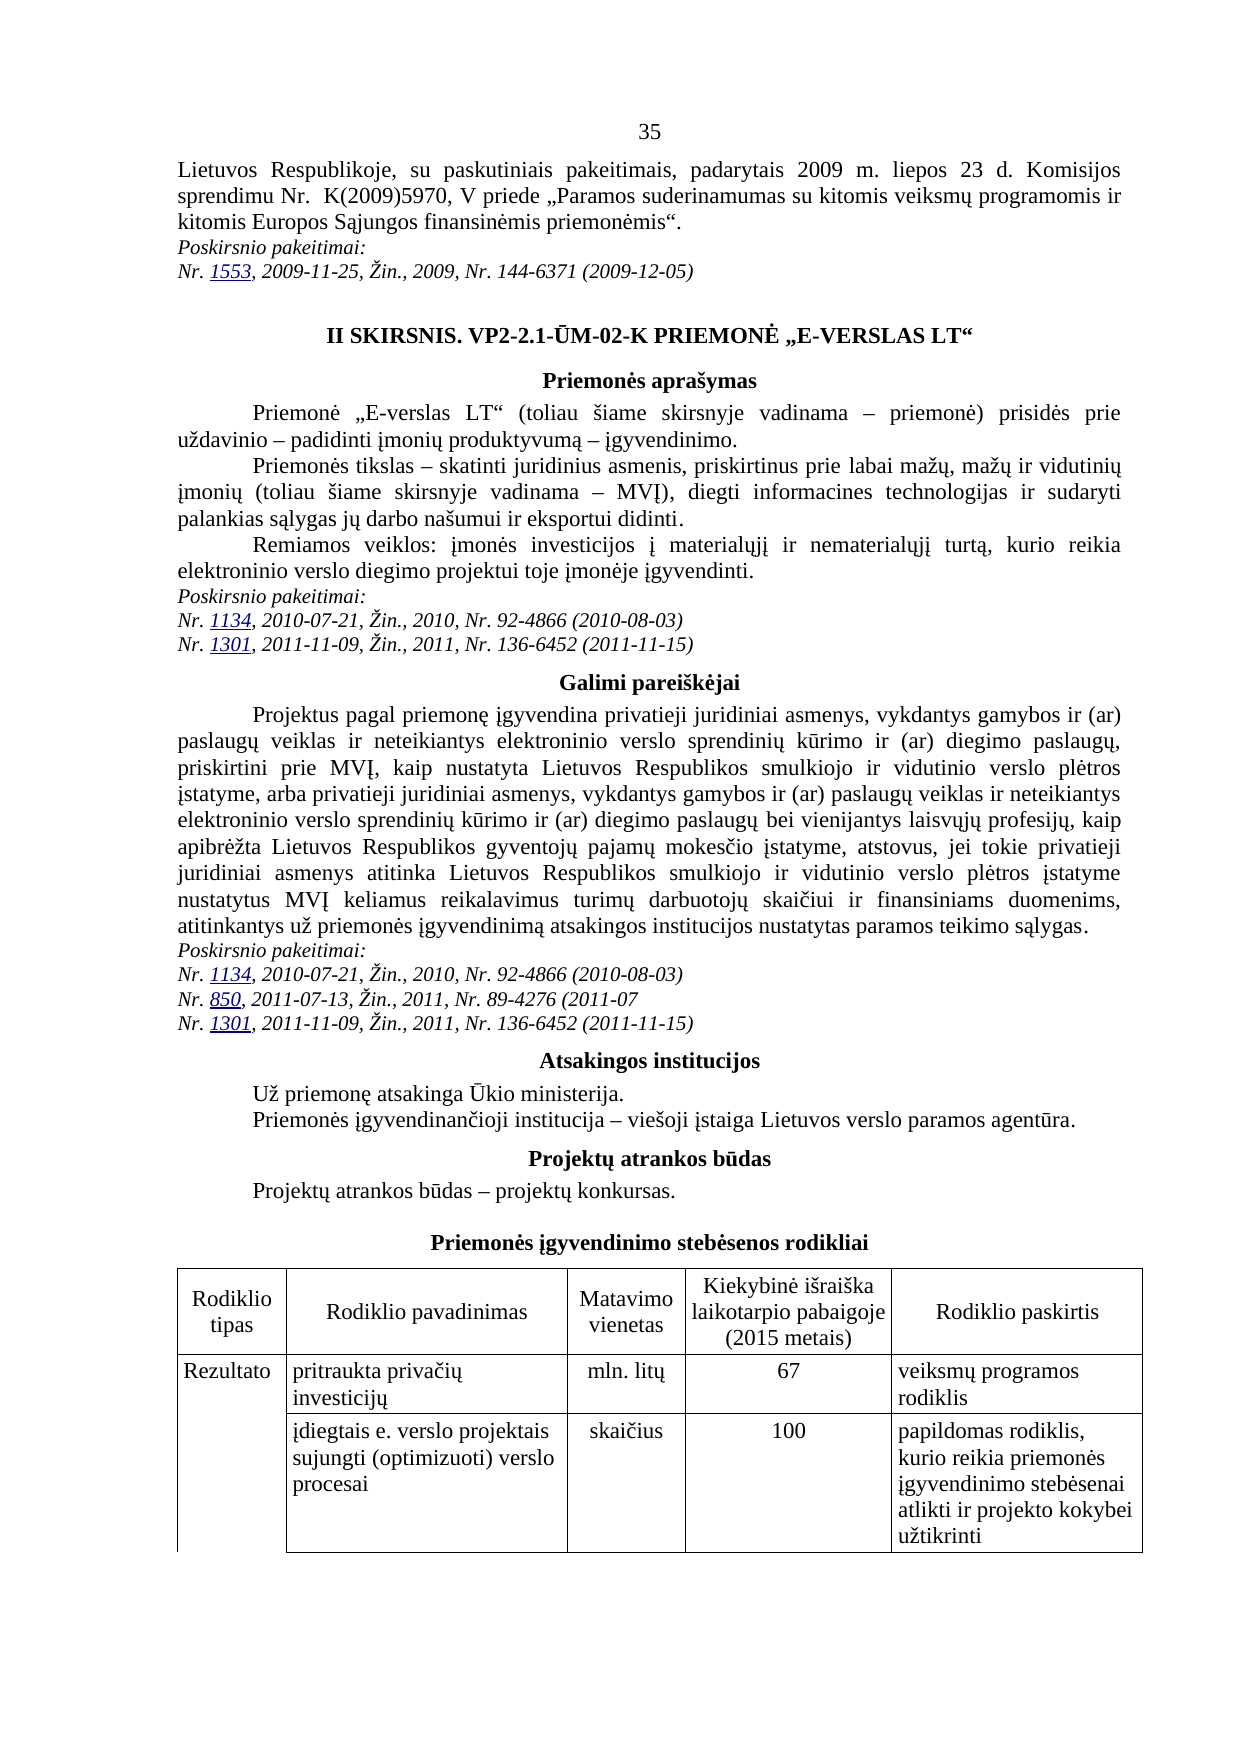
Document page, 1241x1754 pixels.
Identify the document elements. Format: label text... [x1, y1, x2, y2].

table_cell papildomas rodiklis, kurio reikia priemonės įgyvendinimo stebėsenai atlikti ir projekto kokybei užtikrinti [892, 1414, 1142, 1552]
table_header Matavimo vienetas [568, 1269, 685, 1354]
text Priemonės įgyvendinančioji institucija – viešoji įstaiga Lietuvos verslo paramos agentūra. [177, 1106, 1122, 1132]
text Nr. 850, 2011-07-13, Žin., 2011, Nr. 89-4276 (2011-07 [177, 986, 1122, 1011]
text Nr. 1134, 2010-07-21, Žin., 2010, Nr. 92-4866 (2010-08-03) [177, 608, 1122, 632]
text Priemonės tikslas – skatinti juridinius asmenis, priskirtinus prie labai mažų, mažų ir vidutinių įmonių (toliau šiame skirsnyje vadinama – MVĮ), diegti informacines technologijas ir sudaryti palankias sąlygas jų darbo našumui ir eksportui didinti. [177, 452, 1122, 531]
text Už priemonę atsakinga Ūkio ministerija. [177, 1080, 1122, 1106]
text Poskirsnio pakeitimai: [177, 235, 1122, 259]
text Poskirsnio pakeitimai: [177, 938, 1122, 962]
table_cell įdiegtais e. verslo projektais sujungti (optimizuoti) verslo procesai [287, 1414, 567, 1552]
text Nr. 1134, 2010-07-21, Žin., 2010, Nr. 92-4866 (2010-08-03) [177, 962, 1122, 986]
table_cell mln. litų [568, 1355, 685, 1413]
text Projektus pagal priemonę įgyvendina privatieji juridiniai asmenys, vykdantys gamybos ir (ar) paslaugų veiklas ir neteikiantys elektroninio verslo sprendinių kūrimo ir (ar) diegimo paslaugų, priskirtini prie MVĮ, kaip nustatyta Lietuvos Respublikos smulkiojo ir vidutinio verslo plėtros įstatyme, arba privatieji juridiniai asmenys, vykdantys gamybos ir (ar) paslaugų veiklas ir neteikiantys elektroninio verslo sprendinių kūrimo ir (ar) diegimo paslaugų bei vienijantys laisvųjų profesijų, kaip apibrėžta Lietuvos Respublikos gyventojų pajamų mokesčio įstatyme, atstovus, jei tokie privatieji juridiniai asmenys atitinka Lietuvos Respublikos smulkiojo ir vidutinio verslo plėtros įstatyme nustatytus MVĮ keliamus reikalavimus turimų darbuotojų skaičiui ir finansiniams duomenims, atitinkantys už priemonės įgyvendinimą atsakingos institucijos nustatytas paramos teikimo sąlygas. [177, 701, 1122, 938]
text Nr. 1301, 2011-11-09, Žin., 2011, Nr. 136-6452 (2011-11-15) [177, 632, 1122, 656]
text Projektų atrankos būdas – projektų konkursas. [177, 1177, 1122, 1204]
text Atsakingos institucijos [177, 1047, 1122, 1073]
table_cell veiksmų programos rodiklis [892, 1355, 1142, 1413]
subtitle II SKIRSNIS. VP2-2.1-ŪM-02-K priemonė „E-VERSLAS LT“ [177, 322, 1122, 348]
text Projektų atrankos būdas [177, 1145, 1122, 1171]
text Priemonės aprašymas [177, 367, 1122, 393]
table_cell 100 [686, 1414, 891, 1552]
table_header Rodiklio pavadinimas [287, 1269, 567, 1354]
table_header Rodiklio tipas [178, 1269, 286, 1354]
text Priemonė „E-verslas LT“ (toliau šiame skirsnyje vadinama – priemonė) prisidės prie uždavinio – padidinti įmonių produktyvumą – įgyvendinimo. [177, 399, 1122, 452]
text Poskirsnio pakeitimai: [177, 584, 1122, 608]
table_cell 67 [686, 1355, 891, 1413]
table_header Rodiklio paskirtis [892, 1269, 1142, 1354]
text Lietuvos Respublikoje, su paskutiniais pakeitimais, padarytais 2009 m. liepos 23 d. Komisijos sprendimu Nr. K(2009)5970, V priede „Paramos suderinamumas su kitomis veiksmų programomis ir kitomis Europos Sąjungos finansinėmis priemonėmis“. [177, 156, 1122, 235]
text Remiamos veiklos: įmonės investicijos į materialųjį ir nematerialųjį turtą, kurio reikia elektroninio verslo diegimo projektui toje įmonėje įgyvendinti. [177, 531, 1122, 584]
text Galimi pareiškėjai [177, 668, 1122, 695]
table_cell Rezultato [178, 1355, 286, 1552]
text Nr. 1301, 2011-11-09, Žin., 2011, Nr. 136-6452 (2011-11-15) [177, 1011, 1122, 1034]
table_cell pritraukta privačių investicijų [287, 1355, 567, 1413]
table_header Kiekybinė išraiška laikotarpio pabaigoje (2015 metais) [686, 1269, 891, 1354]
text Priemonės įgyvendinimo stebėsenos rodikliai [177, 1229, 1122, 1255]
text Nr. 1553, 2009-11-25, Žin., 2009, Nr. 144-6371 (2009-12-05) [177, 259, 1122, 283]
table_cell skaičius [568, 1414, 685, 1552]
